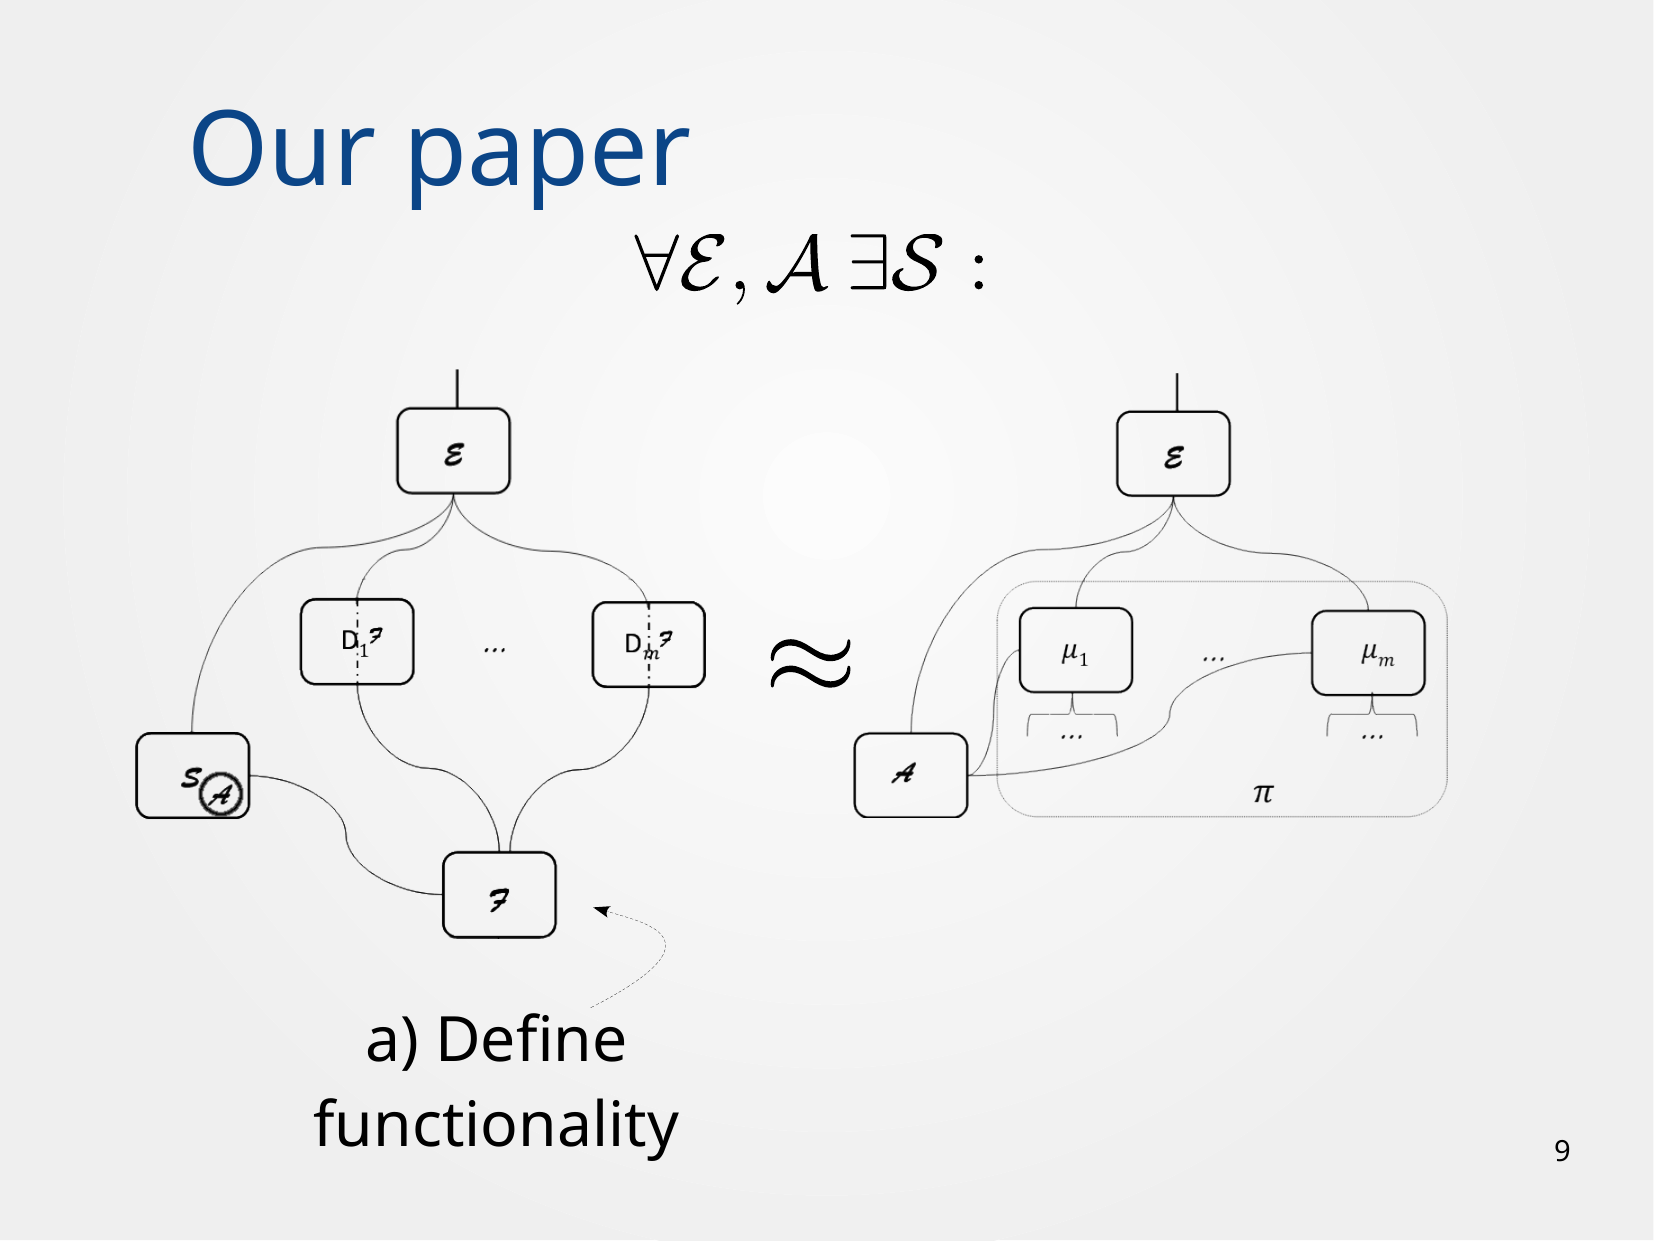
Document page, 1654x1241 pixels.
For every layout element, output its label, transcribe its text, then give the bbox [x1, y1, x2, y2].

text_box a) Define functionality [298, 987, 722, 1148]
picture [634, 234, 990, 305]
picture [135, 337, 706, 939]
title Our paper [187, 70, 1467, 216]
picture [759, 372, 1448, 818]
